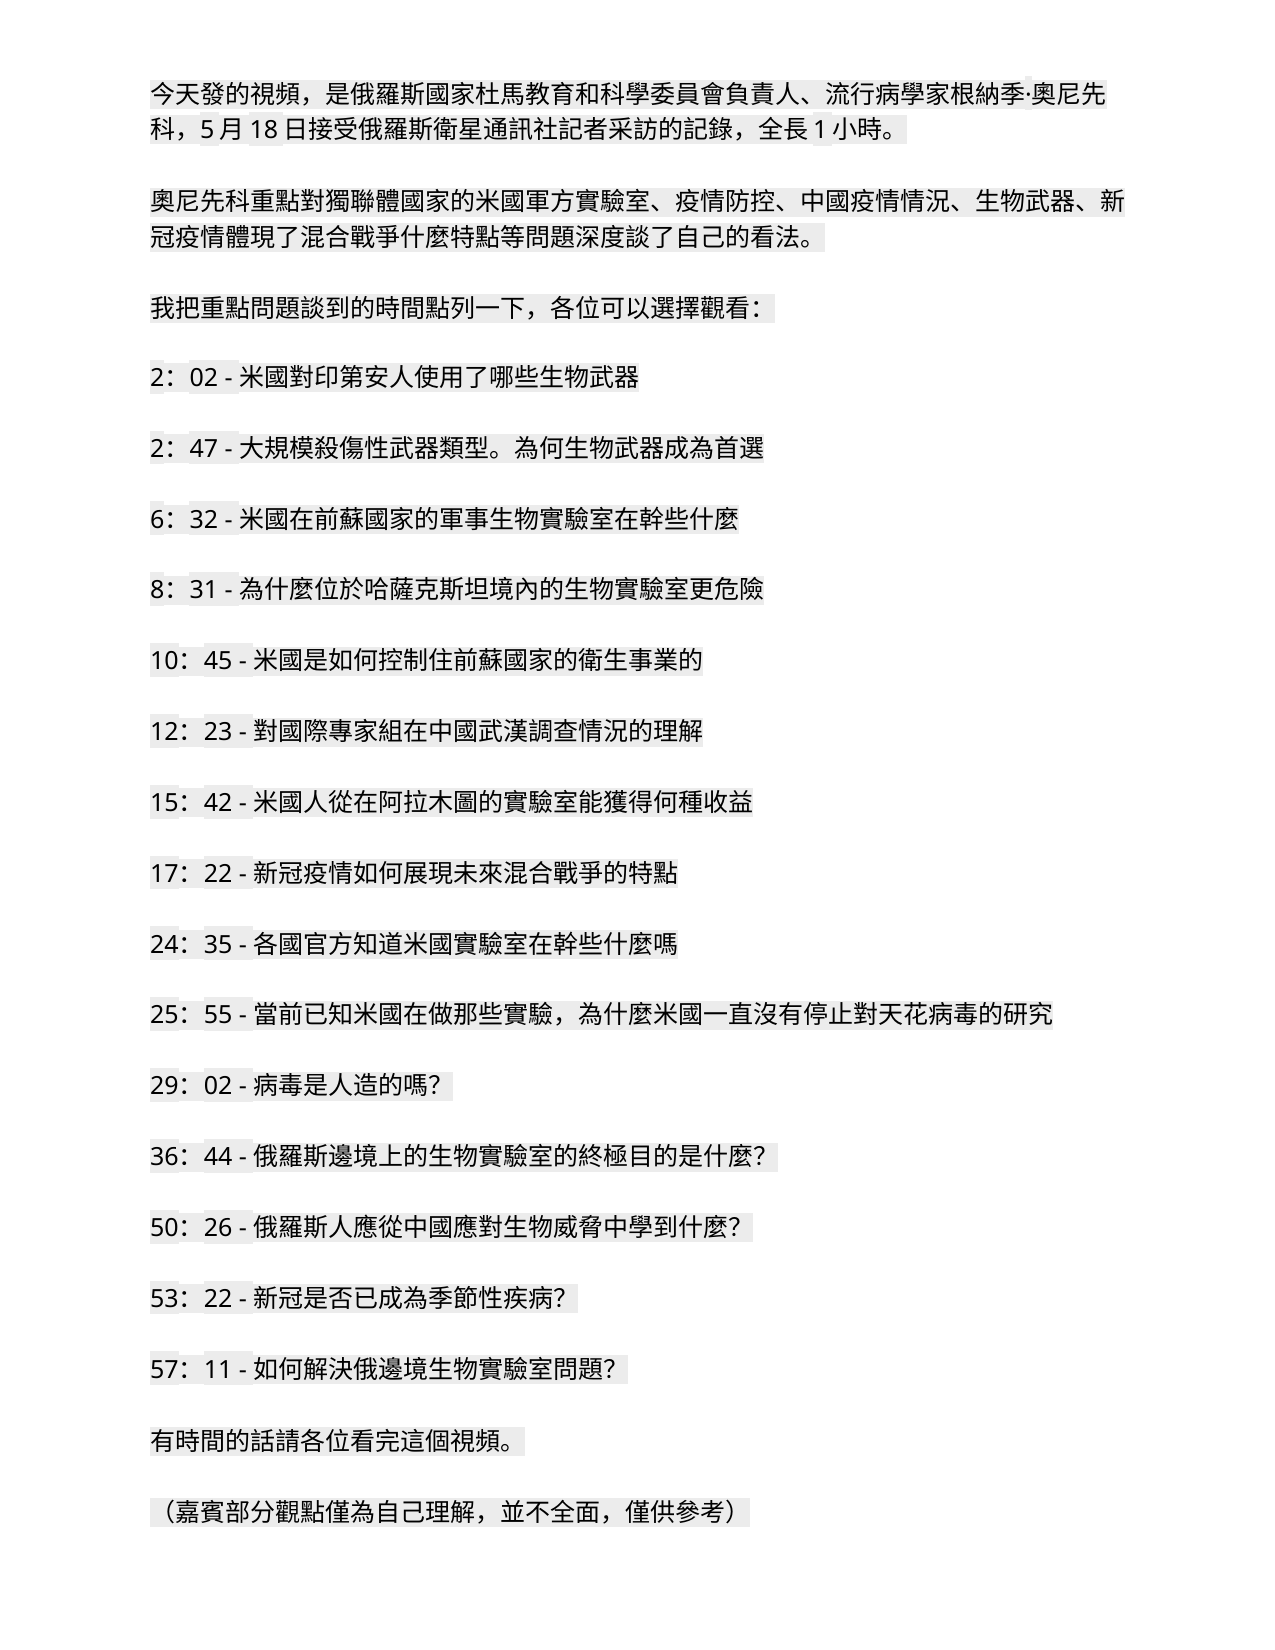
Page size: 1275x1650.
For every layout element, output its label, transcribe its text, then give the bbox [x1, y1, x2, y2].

text 今天發的視頻，是俄羅斯國家杜馬教育和科學委員會負責人、流行病學家根納季·奧尼先科，5月18日接受俄羅斯衛星通訊社記者采訪的記錄，全長1小時。 奧尼先科重點對獨聯體國家的米國軍方實驗室、疫情防控、中國疫情情況、生物武器、新冠疫情體現了混合戰爭什麼特點等問題深度談了自己的看法。 我把重點問題談到的時間點列一下，各位可以選擇觀看： 2：02 - 米國對印第安人使用了哪些生物武器 2：47 - 大規模殺傷性武器類型。為何生物武器成為首選 6：32 - 米國在前蘇國家的軍事生物實驗室在幹些什麼 8：31 - 為什麼位於哈薩克斯坦境內的生物實驗室更危險 10：45 - 米國是如何控制住前蘇國家的衛生事業的 12：23 - 對國際專家組在中國武漢調查情況的理解 15：42 - 米國人從在阿拉木圖的實驗室能獲得何種收益 17：22 - 新冠疫情如何展現未來混合戰爭的特點 24：35 - 各國官方知道米國實驗室在幹些什麼嗎 25：55 - 當前已知米國在做那些實驗，為什麼米國一直沒有停止對天花病毒的研究 29：02 - 病毒是人造的嗎？ 36：44 - 俄羅斯邊境上的生物實驗室的終極目的是什麼？ 50：26 - 俄羅斯人應從中國應對生物威脅中學到什麼？ 53：22 - 新冠是否已成為季節性疾病？ 57：11 - 如何解決俄邊境生物實驗室問題？ 有時間的話請各位看完這個視頻。 （嘉賓部分觀點僅為自己理解，並不全面，僅供參考） [150, 75, 1125, 1527]
